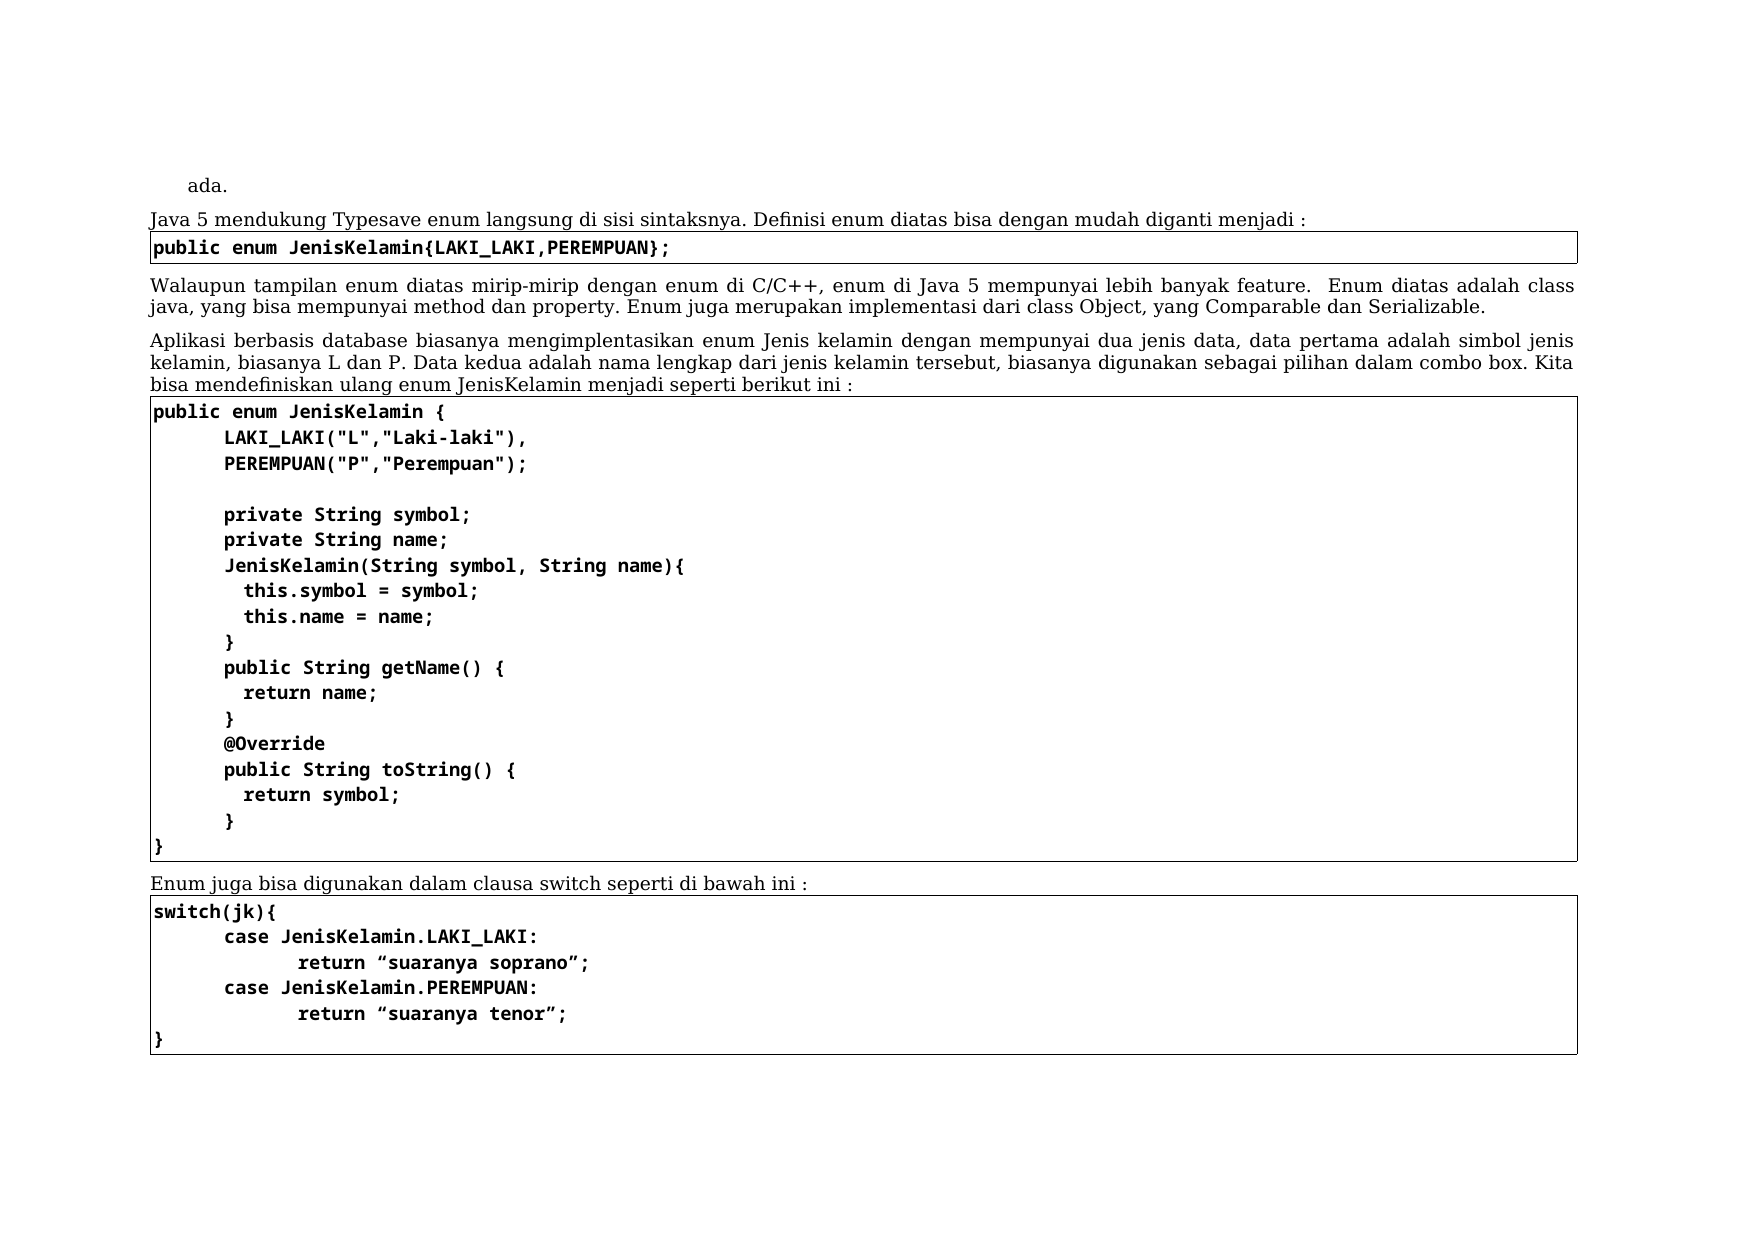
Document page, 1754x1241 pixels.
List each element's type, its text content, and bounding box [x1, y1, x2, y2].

text case JenisKelamin.LAKI_LAKI: [151, 921, 1577, 946]
text Walaupun tampilan enum diatas mirip-mirip dengan enum di C/C++, enum di Java 5 mempunyai lebih banyak feature. Enum diatas adalah class java, yang bisa mempunyai method dan property. Enum juga merupakan implementasi dari class Object, yang Comparable dan Serializable. [150, 274, 1577, 318]
text public enum JenisKelamin{LAKI_LAKI,PEREMPUAN}; [151, 232, 1577, 263]
text } [151, 625, 1577, 651]
text return symbol; [151, 778, 1577, 804]
list ada. [150, 176, 1577, 197]
text Enum juga bisa digunakan dalam clausa switch seperti di bawah ini : [150, 873, 1577, 895]
text public enum JenisKelamin { [151, 397, 1577, 421]
text } [151, 1023, 1577, 1054]
text this.symbol = symbol; [151, 574, 1577, 600]
text return “suaranya soprano”; [151, 946, 1577, 972]
text switch(jk){ [151, 896, 1577, 921]
text } [151, 829, 1577, 861]
text PEREMPUAN("P","Perempuan"); [151, 447, 1577, 475]
text LAKI_LAKI("L","Laki-laki"), [151, 421, 1577, 447]
text return “suaranya tenor”; [151, 997, 1577, 1023]
text public String toString() { [151, 753, 1577, 778]
text } [151, 702, 1577, 727]
text this.name = name; [151, 600, 1577, 625]
text case JenisKelamin.PEREMPUAN: [151, 972, 1577, 997]
text return name; [151, 676, 1577, 702]
text JenisKelamin(String symbol, String name){ [151, 549, 1577, 574]
text Aplikasi berbasis database biasanya mengimplentasikan enum Jenis kelamin dengan mempunyai dua jenis data, data pertama adalah simbol jenis kelamin, biasanya L dan P. Data kedua adalah nama lengkap dari jenis kelamin tersebut, biasanya digunakan sebagai pilihan dalam combo box. Kita bisa mendefiniskan ulang enum JenisKelamin menjadi seperti berikut ini : [150, 330, 1577, 396]
text private String symbol; [151, 498, 1577, 523]
text } [151, 804, 1577, 829]
text @Override [151, 727, 1577, 753]
text public String getName() { [151, 651, 1577, 676]
text Java 5 mendukung Typesave enum langsung di sisi sintaksnya. Definisi enum diatas bisa dengan mudah diganti menjadi : [150, 209, 1577, 231]
text private String name; [151, 523, 1577, 549]
